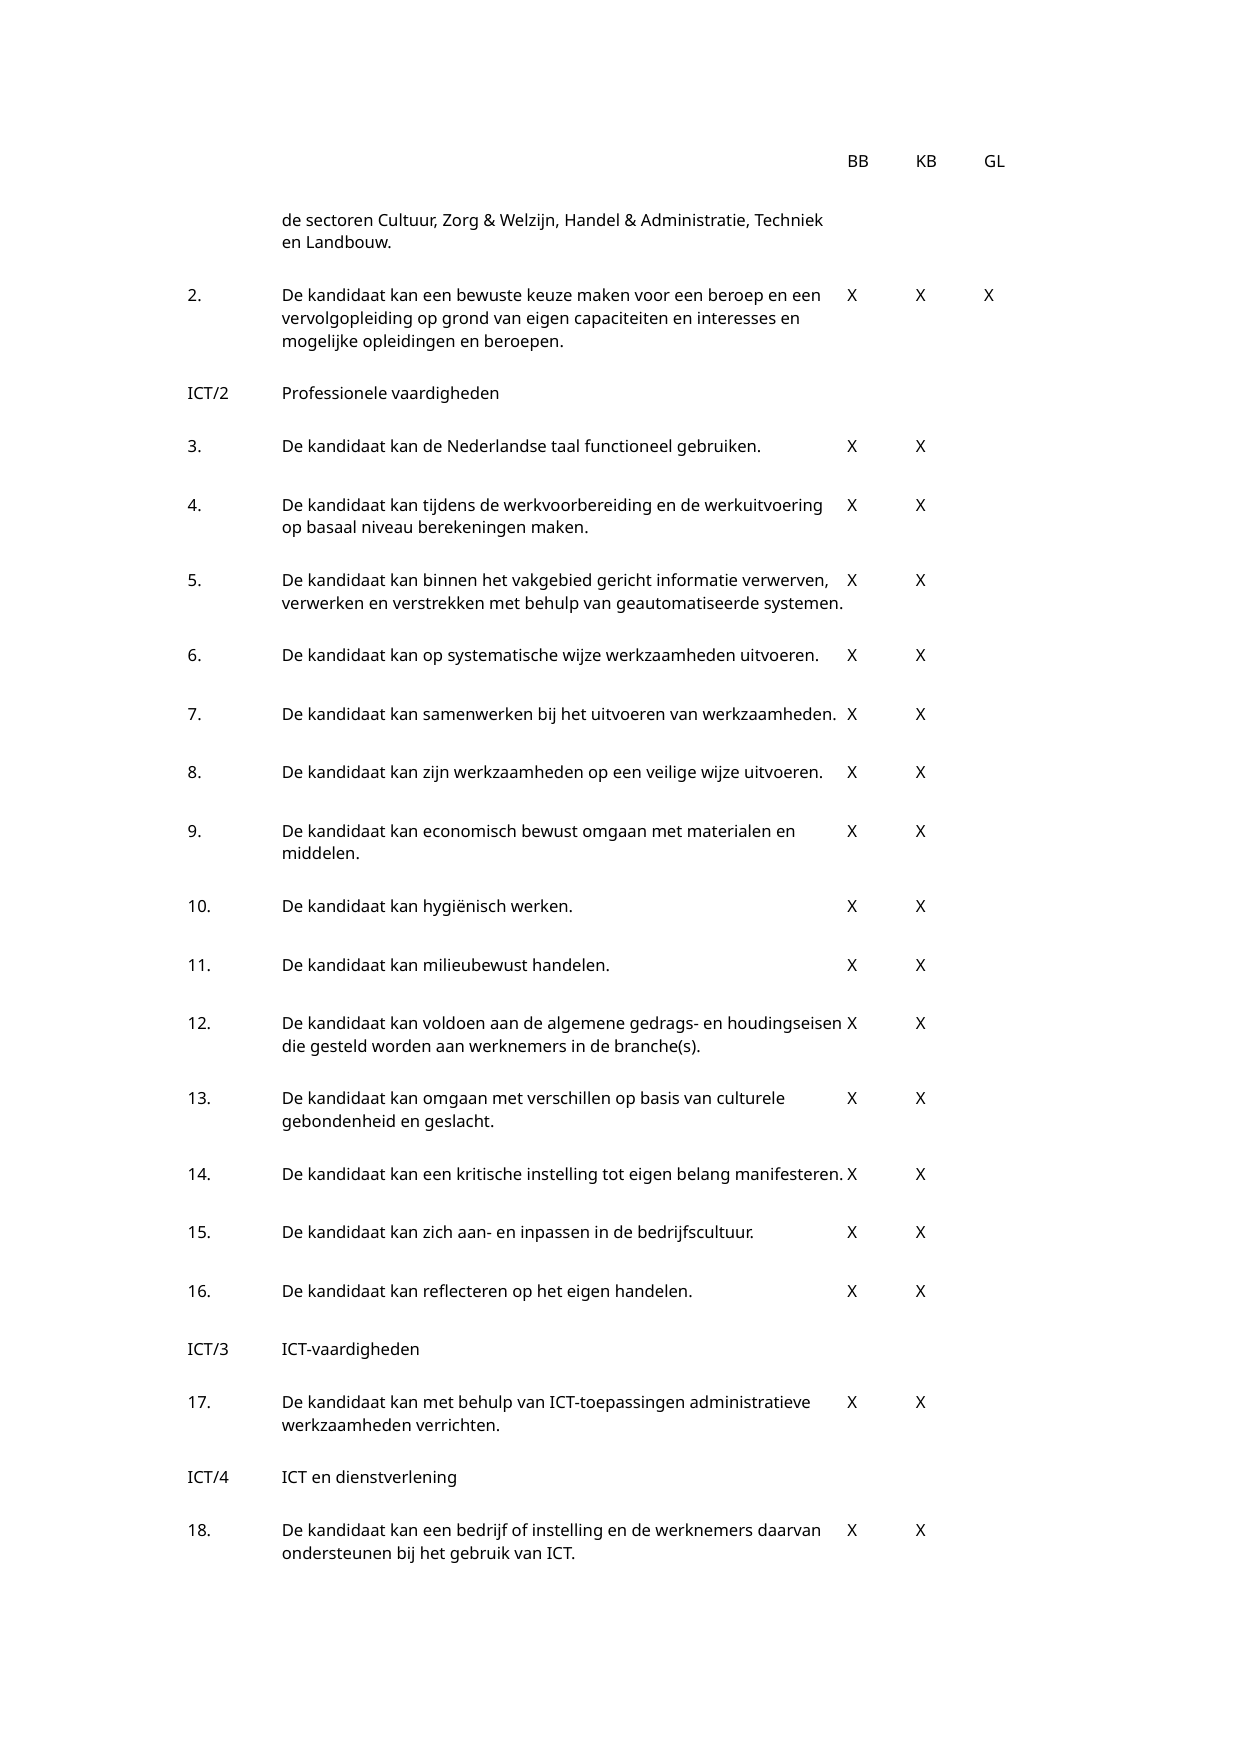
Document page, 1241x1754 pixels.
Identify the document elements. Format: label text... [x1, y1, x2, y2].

table_header BB [847, 150, 916, 208]
table_cell X [847, 1279, 916, 1338]
table_cell 2. [188, 284, 282, 382]
table_cell De kandidaat kan zich aan- en inpassen in de bedrijfscultuur. [282, 1221, 847, 1279]
table_cell X [916, 1519, 984, 1594]
table_cell X [847, 435, 916, 493]
table_cell De kandidaat kan omgaan met verschillen op basis van culturele gebondenheid en geslacht. [282, 1087, 847, 1162]
table_cell [984, 819, 1053, 895]
table_cell [984, 644, 1053, 702]
table_cell X [984, 284, 1053, 382]
table_cell [984, 895, 1053, 953]
table_cell X [847, 819, 916, 895]
table_cell [188, 209, 282, 284]
table_cell X [847, 1163, 916, 1221]
table_cell De kandidaat kan een bewuste keuze maken voor een beroep en een vervolgopleiding op grond van eigen capaciteiten en interesses en mogelijke opleidingen en beroepen. [282, 284, 847, 382]
table_cell [984, 1519, 1053, 1594]
table_cell de sectoren Cultuur, Zorg & Welzijn, Handel & Administratie, Techniek en Landbouw. [282, 209, 847, 284]
table_cell X [916, 895, 984, 953]
table_cell X [847, 644, 916, 702]
table_header [282, 150, 847, 208]
table_cell 17. [188, 1390, 282, 1466]
table_cell [984, 1087, 1053, 1162]
table_cell X [916, 284, 984, 382]
table_cell X [916, 1279, 984, 1338]
table_cell X [916, 819, 984, 895]
table_cell De kandidaat kan binnen het vakgebied gericht informatie verwerven, verwerken en verstrekken met behulp van geautomatiseerde systemen. [282, 569, 847, 644]
table_cell De kandidaat kan zijn werkzaamheden op een veilige wijze uitvoeren. [282, 761, 847, 819]
table_cell X [916, 435, 984, 493]
table_cell De kandidaat kan milieubewust handelen. [282, 953, 847, 1012]
table_cell X [916, 493, 984, 568]
table_cell X [847, 703, 916, 761]
table_cell X [847, 1012, 916, 1087]
table_cell 3. [188, 435, 282, 493]
table_cell X [847, 895, 916, 953]
table_cell 7. [188, 703, 282, 761]
table_cell X [916, 703, 984, 761]
table_cell De kandidaat kan met behulp van ICT-toepassingen administratieve werkzaamheden verrichten. [282, 1390, 847, 1466]
table_cell 10. [188, 895, 282, 953]
table_cell 18. [188, 1519, 282, 1594]
table_cell [984, 1012, 1053, 1087]
table_cell [984, 703, 1053, 761]
table_cell [984, 761, 1053, 819]
table_cell ICT/3 [188, 1338, 282, 1390]
table_cell X [847, 1390, 916, 1466]
table_header [188, 150, 282, 208]
table_cell Professionele vaardigheden [282, 382, 1053, 435]
table_cell [984, 1279, 1053, 1338]
table_cell De kandidaat kan op systematische wijze werkzaamheden uitvoeren. [282, 644, 847, 702]
table_cell [984, 1221, 1053, 1279]
table_cell X [916, 1390, 984, 1466]
table_cell De kandidaat kan een bedrijf of instelling en de werknemers daarvan ondersteunen bij het gebruik van ICT. [282, 1519, 847, 1594]
table_cell [984, 1390, 1053, 1466]
table_cell ICT/4 [188, 1466, 282, 1518]
table_cell 16. [188, 1279, 282, 1338]
table_cell De kandidaat kan samenwerken bij het uitvoeren van werkzaamheden. [282, 703, 847, 761]
table_cell De kandidaat kan de Nederlandse taal functioneel gebruiken. [282, 435, 847, 493]
table_cell [984, 1163, 1053, 1221]
table_cell [984, 493, 1053, 568]
table_cell [847, 209, 916, 284]
table_cell X [916, 644, 984, 702]
table_cell ICT/2 [188, 382, 282, 435]
table_cell 14. [188, 1163, 282, 1221]
table_cell X [916, 1163, 984, 1221]
table_cell [984, 569, 1053, 644]
table_cell 6. [188, 644, 282, 702]
table_cell X [916, 953, 984, 1012]
table_cell X [916, 1087, 984, 1162]
table_cell X [847, 1221, 916, 1279]
table_cell 11. [188, 953, 282, 1012]
table_cell 15. [188, 1221, 282, 1279]
table_cell X [847, 761, 916, 819]
table_cell X [847, 1519, 916, 1594]
table_cell X [916, 761, 984, 819]
table_cell ICT-vaardigheden [282, 1338, 1053, 1390]
table_cell X [916, 1012, 984, 1087]
table_cell De kandidaat kan hygiënisch werken. [282, 895, 847, 953]
table_cell [984, 435, 1053, 493]
table_header KB [916, 150, 984, 208]
table_cell De kandidaat kan een kritische instelling tot eigen belang manifesteren. [282, 1163, 847, 1221]
table_cell De kandidaat kan reflecteren op het eigen handelen. [282, 1279, 847, 1338]
table_cell ICT en dienstverlening [282, 1466, 1053, 1518]
table_cell [984, 209, 1053, 284]
table_cell [916, 209, 984, 284]
table_cell X [847, 569, 916, 644]
table_cell X [847, 953, 916, 1012]
table_cell 4. [188, 493, 282, 568]
table_cell 12. [188, 1012, 282, 1087]
table_cell 8. [188, 761, 282, 819]
table_cell X [847, 1087, 916, 1162]
table_cell 5. [188, 569, 282, 644]
table_cell 13. [188, 1087, 282, 1162]
table_cell [984, 953, 1053, 1012]
table_header GL [984, 150, 1053, 208]
table_cell X [847, 284, 916, 382]
table_cell X [916, 1221, 984, 1279]
table_cell X [847, 493, 916, 568]
table_cell 9. [188, 819, 282, 895]
table_cell De kandidaat kan voldoen aan de algemene gedrags- en houdingseisen die gesteld worden aan werknemers in de branche(s). [282, 1012, 847, 1087]
table_cell De kandidaat kan tijdens de werkvoorbereiding en de werkuitvoering op basaal niveau berekeningen maken. [282, 493, 847, 568]
table_cell De kandidaat kan economisch bewust omgaan met materialen en middelen. [282, 819, 847, 895]
table_cell X [916, 569, 984, 644]
